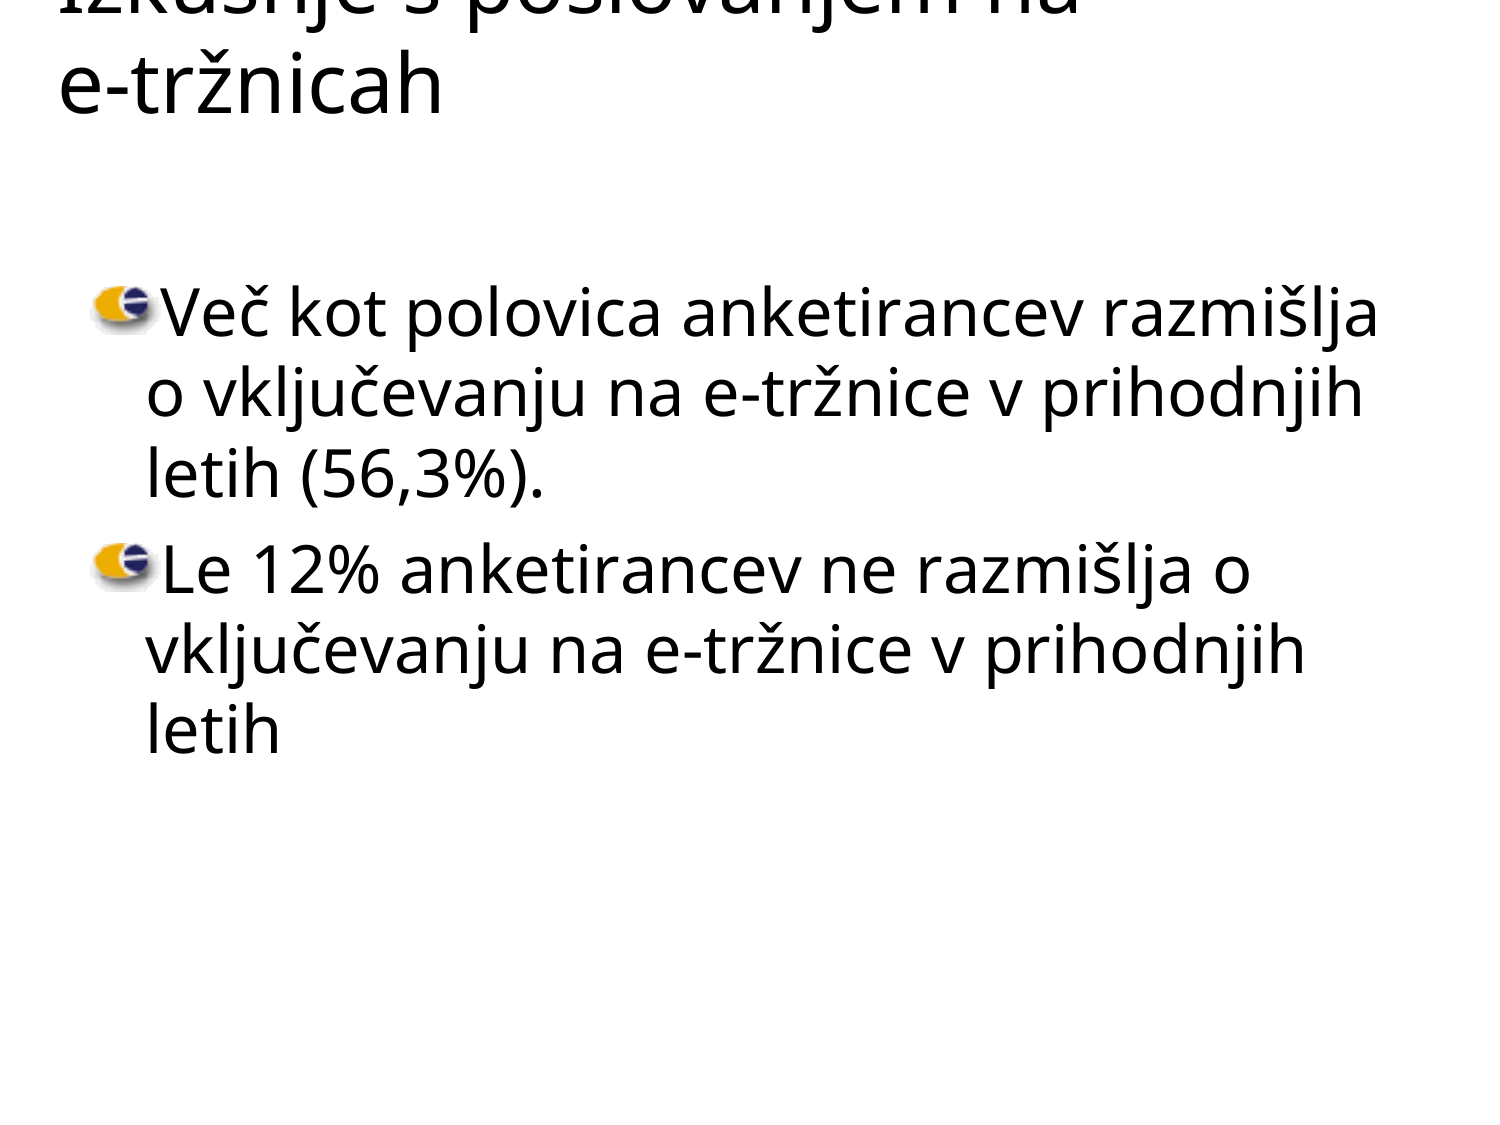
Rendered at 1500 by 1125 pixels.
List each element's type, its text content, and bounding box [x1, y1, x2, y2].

list Več kot polovica anketirancev razmišlja o vključevanju na e-tržnice v prihodnjih letih (56,3%). Le 12% anketirancev ne razmišlja o vključevanju na e-tržnice v prihodnjih letih [74, 262, 1417, 994]
title Izkušnje s poslovanjem na e-tržnicah [42, 0, 1466, 138]
